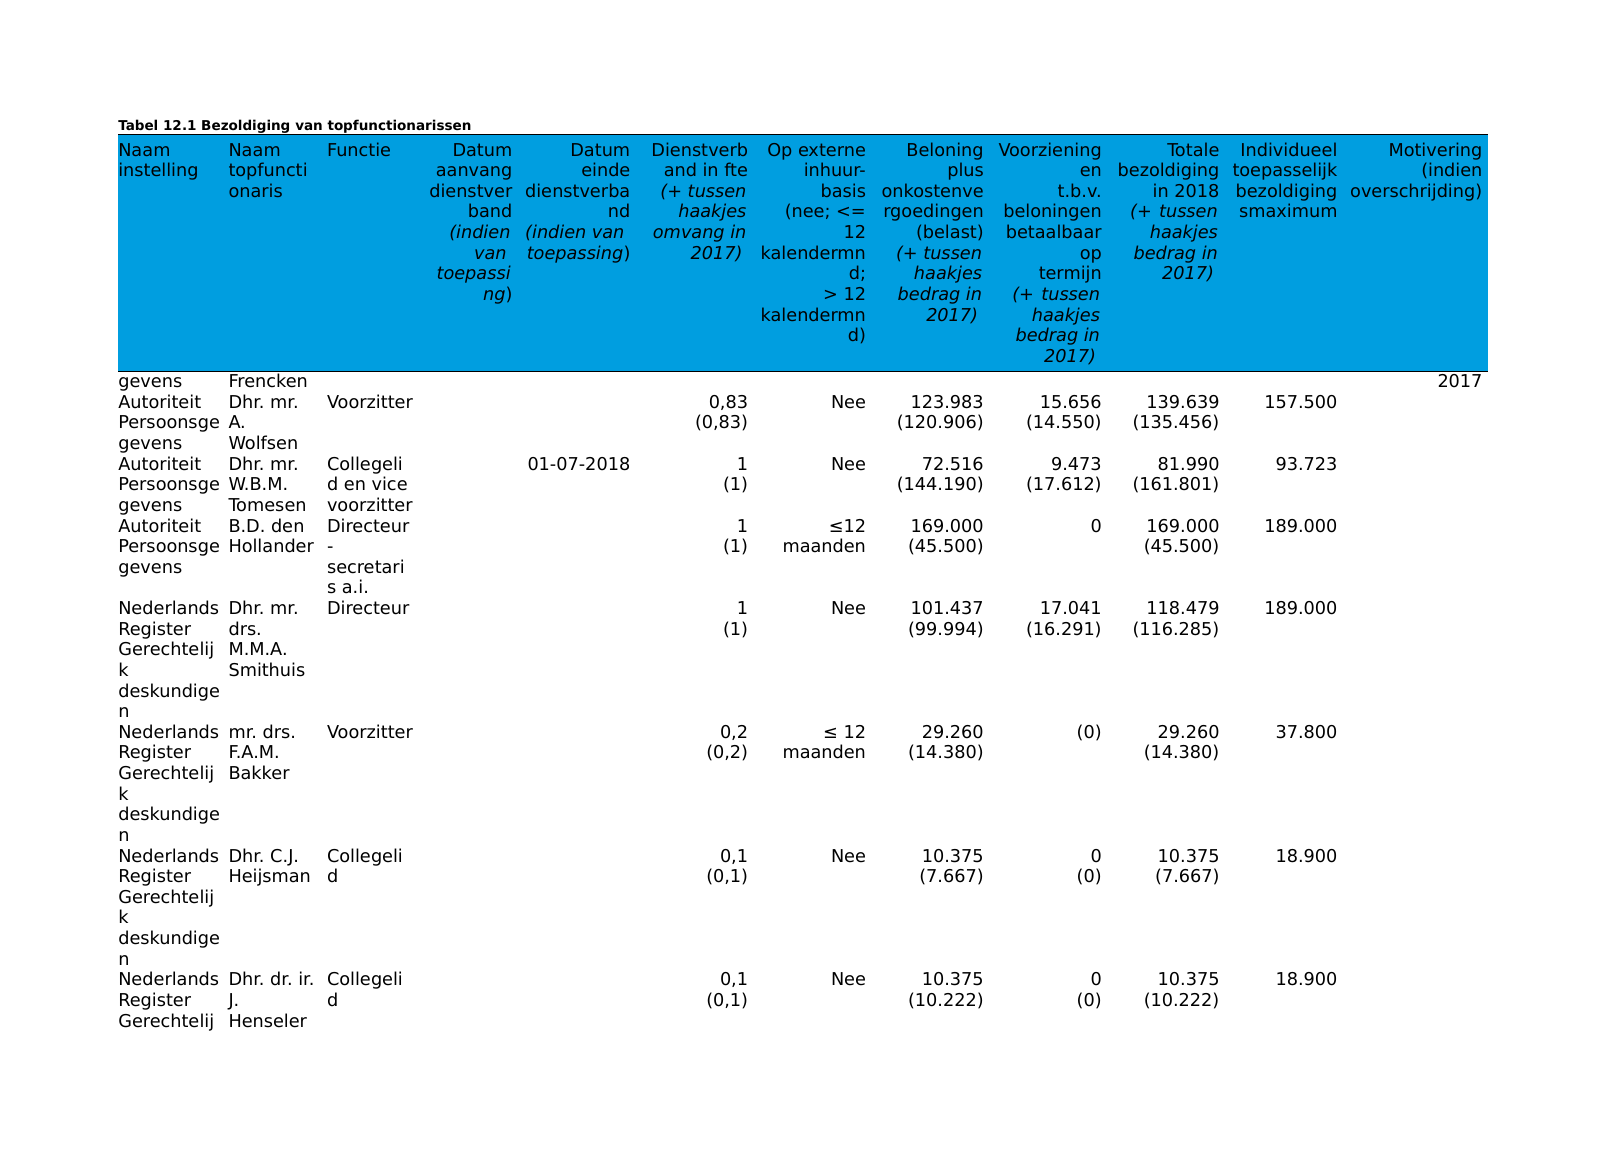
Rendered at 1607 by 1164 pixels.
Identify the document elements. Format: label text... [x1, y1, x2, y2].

table_cell Functie [321, 135, 419, 371]
table_cell [420, 846, 518, 969]
table_cell [1343, 392, 1488, 454]
table_cell Collegelid [321, 969, 419, 1031]
table_cell (0) [990, 722, 1107, 846]
table_cell ≤ 12 maanden [754, 722, 872, 846]
table_cell Autoriteit Persoonsgegevens [118, 516, 222, 598]
table_cell 0 (0) [990, 846, 1107, 969]
table_cell [321, 372, 419, 392]
table_header Tabel 12.1 Bezoldiging van topfunctionarissen [118, 118, 1488, 134]
table_cell [518, 846, 636, 969]
table_cell 01-07-2018 [518, 454, 636, 516]
table_cell Voorzitter [321, 722, 419, 846]
table_cell 0 (0) [990, 969, 1107, 1031]
table_cell gevens [118, 372, 222, 392]
table_cell 29.260 (14.380) [1108, 722, 1225, 846]
table_cell [518, 372, 636, 392]
table_cell [518, 598, 636, 722]
table_cell Autoriteit Persoonsgegevens [118, 454, 222, 516]
table_cell [420, 372, 518, 392]
table_cell 0,83 (0,83) [636, 392, 754, 454]
table_cell 72.516 (144.190) [872, 454, 989, 516]
table_cell Frencken [223, 372, 321, 392]
table_cell [420, 598, 518, 722]
table_cell 10.375 (10.222) [872, 969, 989, 1031]
table_cell Directeur [321, 598, 419, 722]
table_cell [518, 516, 636, 598]
table_cell Collegelid en vice voorzitter [321, 454, 419, 516]
table_cell 0,1 (0,1) [636, 846, 754, 969]
table_cell mr. drs. F.A.M. Bakker [223, 722, 321, 846]
table_cell 29.260 (14.380) [872, 722, 989, 846]
table_cell 0,2 (0,2) [636, 722, 754, 846]
table_cell 81.990 (161.801) [1108, 454, 1225, 516]
table_cell 18.900 [1225, 846, 1343, 969]
table_cell [518, 392, 636, 454]
table_cell 0 [990, 516, 1107, 598]
table_cell Collegelid [321, 846, 419, 969]
table_cell 189.000 [1225, 598, 1343, 722]
table_cell [1343, 722, 1488, 846]
table_cell Datum aanvang dienstverband (indien van toepassing) [420, 135, 518, 371]
table_cell 2017 [1343, 372, 1488, 392]
table_cell 1 (1) [636, 454, 754, 516]
table_cell 17.041 (16.291) [990, 598, 1107, 722]
table_cell [1225, 372, 1343, 392]
table_cell [1343, 969, 1488, 1031]
table_cell [990, 372, 1107, 392]
table_cell [1343, 598, 1488, 722]
table_cell 10.375 (10.222) [1108, 969, 1225, 1031]
table_cell Nee [754, 454, 872, 516]
table_cell 15.656 (14.550) [990, 392, 1107, 454]
table_cell 169.000 (45.500) [1108, 516, 1225, 598]
table_cell Nee [754, 392, 872, 454]
table_cell 10.375 (7.667) [1108, 846, 1225, 969]
table_cell 101.437 (99.994) [872, 598, 989, 722]
table_cell [420, 969, 518, 1031]
table_cell 1 (1) [636, 598, 754, 722]
table_cell Nederlands Register Gerechtelijk deskundigen [118, 722, 222, 846]
table_cell 139.639 (135.456) [1108, 392, 1225, 454]
table_cell Datum einde dienstverband (indien van toepassing) [518, 135, 636, 371]
table_cell Voorzieningen t.b.v. beloningen betaalbaar op termijn (+ tussen haakjes bedrag in 2017) [990, 135, 1107, 371]
table_cell [1343, 516, 1488, 598]
table_cell 37.800 [1225, 722, 1343, 846]
table_cell [1343, 846, 1488, 969]
table_cell [754, 372, 872, 392]
table_cell [420, 722, 518, 846]
table_cell Nee [754, 969, 872, 1031]
table_cell Dienstverband in fte (+ tussen haakjes omvang in 2017) [636, 135, 754, 371]
table_cell Nederlands Register Gerechtelij [118, 969, 222, 1031]
table_cell [1108, 372, 1225, 392]
table_cell [1343, 454, 1488, 516]
table_cell 123.983 (120.906) [872, 392, 989, 454]
table_cell Individueel toepasselijk bezoldigingsmaximum [1225, 135, 1343, 371]
table_cell B.D. den Hollander [223, 516, 321, 598]
table_cell Autoriteit Persoonsgegevens [118, 392, 222, 454]
table_cell 118.479 (116.285) [1108, 598, 1225, 722]
table_cell Motivering (indien overschrijding) [1343, 135, 1488, 371]
table_cell Nee [754, 846, 872, 969]
table_cell 9.473 (17.612) [990, 454, 1107, 516]
table_cell [420, 392, 518, 454]
table_cell Dhr. mr. A. Wolfsen [223, 392, 321, 454]
table_cell Dhr. mr. W.B.M. Tomesen [223, 454, 321, 516]
table_cell [518, 969, 636, 1031]
table_cell Op externe inhuur-basis (nee; <= 12 kalendermnd; > 12 kalendermnd) [754, 135, 872, 371]
table_cell 1 (1) [636, 516, 754, 598]
table_cell [420, 454, 518, 516]
table_cell 10.375 (7.667) [872, 846, 989, 969]
table_cell Directeur-secretaris a.i. [321, 516, 419, 598]
table_cell [518, 722, 636, 846]
table_cell [636, 372, 754, 392]
table_cell Naam topfunctionaris [223, 135, 321, 371]
table_cell Nederlands Register Gerechtelijk deskundigen [118, 846, 222, 969]
table_cell Voorzitter [321, 392, 419, 454]
table_cell Beloning plus onkostenvergoedingen (belast) (+ tussen haakjes bedrag in 2017) [872, 135, 989, 371]
table_cell Dhr. dr. ir. J. Henseler [223, 969, 321, 1031]
table_cell [420, 516, 518, 598]
table_cell Nee [754, 598, 872, 722]
table_cell Naam instelling [118, 135, 222, 371]
table_cell 93.723 [1225, 454, 1343, 516]
table_cell 169.000 (45.500) [872, 516, 989, 598]
table_cell Nederlands Register Gerechtelijk deskundigen [118, 598, 222, 722]
table_cell Totale bezoldiging in 2018 (+ tussen haakjes bedrag in 2017) [1108, 135, 1225, 371]
table_cell ≤12 maanden [754, 516, 872, 598]
table_cell Dhr. mr. drs. M.M.A. Smithuis [223, 598, 321, 722]
table_cell [872, 372, 989, 392]
table_cell 18.900 [1225, 969, 1343, 1031]
table_cell 189.000 [1225, 516, 1343, 598]
table_cell Dhr. C.J. Heijsman [223, 846, 321, 969]
table_cell 0,1 (0,1) [636, 969, 754, 1031]
table_cell 157.500 [1225, 392, 1343, 454]
